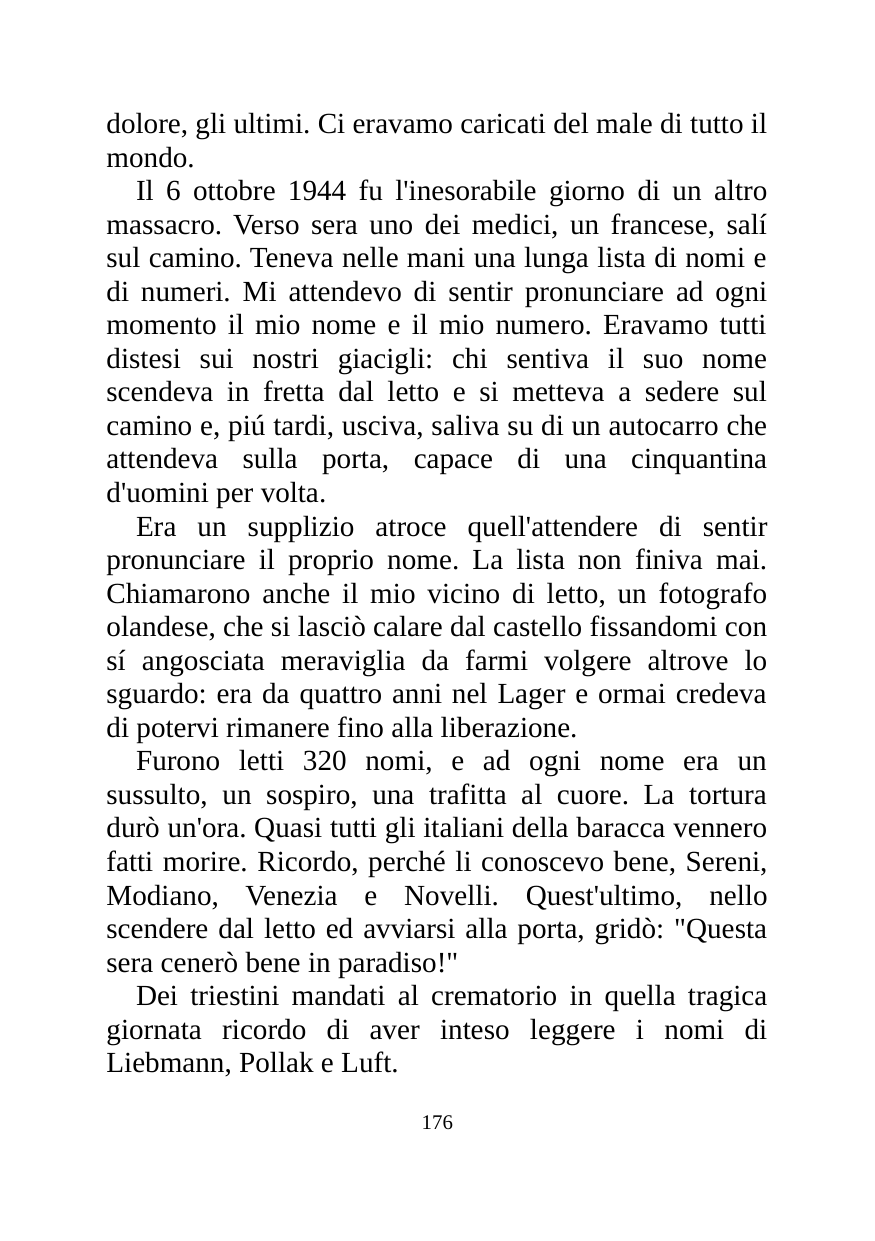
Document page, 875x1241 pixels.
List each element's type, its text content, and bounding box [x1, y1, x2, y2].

text Dei triestini mandati al crematorio in quella tragica giornata ricordo di aver inteso leggere i nomi di Liebmann, Pollak e Luft. [106, 978, 768, 1079]
text Era un supplizio atroce quell'attendere di sentir pronunciare il proprio nome. La lista non finiva mai. Chiamarono anche il mio vicino di letto, un fotografo olandese, che si lasciò calare dal castello fissandomi con sí angosciata meraviglia da farmi volgere altrove lo sguardo: era da quattro anni nel Lager e ormai credeva di potervi rimanere fino alla liberazione. [106, 509, 768, 743]
text Il 6 ottobre 1944 fu l'inesorabile giorno di un altro massacro. Verso sera uno dei medici, un francese, salí sul camino. Teneva nelle mani una lunga lista di nomi e di numeri. Mi attendevo di sentir pronunciare ad ogni momento il mio nome e il mio numero. Eravamo tutti distesi sui nostri giacigli: chi sentiva il suo nome scendeva in fretta dal letto e si metteva a sedere sul camino e, piú tardi, usciva, saliva su di un autocarro che attendeva sulla porta, capace di una cinquantina d'uomini per volta. [106, 173, 768, 509]
text dolore, gli ultimi. Ci eravamo caricati del male di tutto il mondo. [106, 106, 768, 173]
text Furono letti 320 nomi, e ad ogni nome era un sussulto, un sospiro, una trafitta al cuore. La tortura durò un'ora. Quasi tutti gli italiani della baracca vennero fatti morire. Ricordo, perché li conoscevo bene, Sereni, Modiano, Venezia e Novelli. Quest'ultimo, nello scendere dal letto ed avviarsi alla porta, gridò: "Questa sera cenerò bene in paradiso!" [106, 743, 768, 978]
